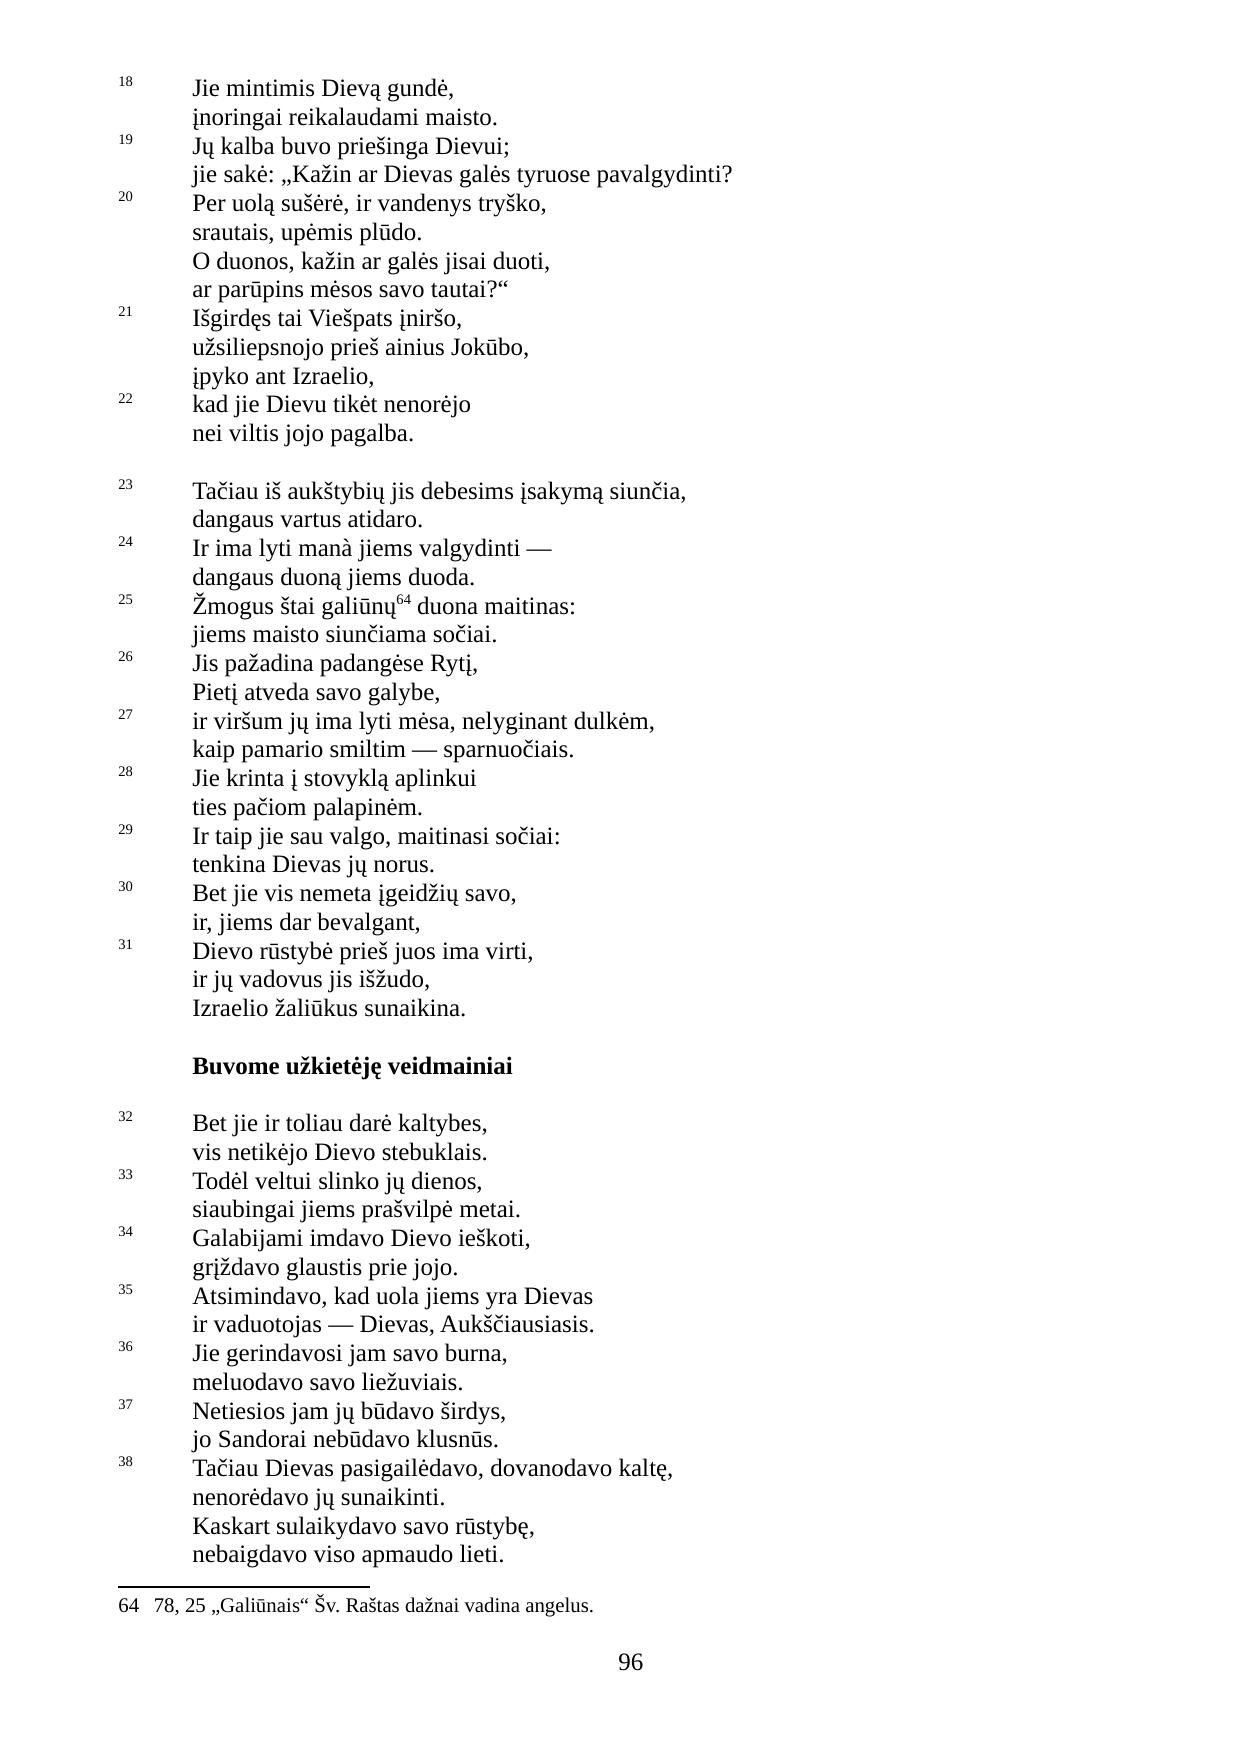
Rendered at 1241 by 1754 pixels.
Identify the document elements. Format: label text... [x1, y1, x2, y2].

text jo Sandorai nebūdavo klusnūs. [118, 1424, 1122, 1453]
text 31 Dievo rūstybė prieš juos ima virti, [118, 936, 1122, 964]
text O duonos, kažin ar galės jisai duoti, [118, 246, 1122, 274]
text vis netikėjo Dievo stebuklais. [118, 1137, 1122, 1166]
text Kaskart sulaikydavo savo rūstybę, [118, 1511, 1122, 1539]
text įpyko ant Izraelio, [118, 361, 1122, 389]
text 33 Todėl veltui slinko jų dienos, [118, 1166, 1122, 1194]
text ir jų vadovus jis išžudo, [118, 964, 1122, 993]
text 21 Išgirdęs tai Viešpats įniršo, [118, 303, 1122, 332]
text 78, 25 „Galiūnais“ Šv. Raštas dažnai vadina angelus. [118, 1593, 1122, 1617]
text 25 Žmogus štai galiūnų duona maitinas: [118, 591, 1122, 619]
text 35 Atsimindavo, kad uola jiems yra Dievas [118, 1281, 1122, 1309]
text ar parūpins mėsos savo tautai?“ [118, 274, 1122, 303]
text dangaus vartus atidaro. [118, 504, 1122, 533]
text 34 Galabijami imdavo Dievo ieškoti, [118, 1223, 1122, 1252]
text ir vaduotojas — Dievas, Aukščiausiasis. [118, 1309, 1122, 1338]
text įnoringai reikalaudami maisto. [118, 102, 1122, 131]
text siaubingai jiems prašvilpė metai. [118, 1194, 1122, 1223]
text 38 Tačiau Dievas pasigailėdavo, dovanodavo kaltę, [118, 1453, 1122, 1482]
text jie sakė: „Kažin ar Dievas galės tyruose pavalgydinti? [118, 159, 1122, 188]
text 22 kad jie Dievu tikėt nenorėjo [118, 389, 1122, 418]
text ties pačiom palapinėm. [118, 792, 1122, 821]
text užsiliepsnojo prieš ainius Jokūbo, [118, 332, 1122, 361]
text 24 Ir ima lyti manà jiems valgydinti — [118, 533, 1122, 562]
text kaip pamario smiltim — sparnuočiais. [118, 734, 1122, 763]
text 23 Tačiau iš aukštybių jis debesims įsakymą siunčia, [118, 476, 1122, 504]
text tenkina Dievas jų norus. [118, 849, 1122, 878]
text 28 Jie krinta į stovyklą aplinkui [118, 763, 1122, 792]
text 36 Jie gerindavosi jam savo burna, [118, 1338, 1122, 1367]
text Pietį atveda savo galybe, [118, 677, 1122, 706]
text 26 Jis pažadina padangėse Rytį, [118, 648, 1122, 677]
text 18 Jie mintimis Dievą gundė, [118, 73, 1122, 102]
text Izraelio žaliūkus sunaikina. [118, 993, 1122, 1022]
text 20 Per uolą sušėrė, ir vandenys tryško, [118, 188, 1122, 217]
text srautais, upėmis plūdo. [118, 217, 1122, 246]
text grįždavo glaustis prie jojo. [118, 1252, 1122, 1281]
text nenorėdavo jų sunaikinti. [118, 1482, 1122, 1511]
text 32 Bet jie ir toliau darė kaltybes, [118, 1108, 1122, 1137]
text 19 Jų kalba buvo priešinga Dievui; [118, 131, 1122, 159]
text nebaigdavo viso apmaudo lieti. [118, 1539, 1122, 1568]
text jiems maisto siunčiama sočiai. [118, 619, 1122, 648]
text dangaus duoną jiems duoda. [118, 562, 1122, 591]
text nei viltis jojo pagalba. [118, 418, 1122, 447]
text 27 ir viršum jų ima lyti mėsa, nelyginant dulkėm, [118, 706, 1122, 734]
text meluodavo savo liežuviais. [118, 1367, 1122, 1396]
text ir, jiems dar bevalgant, [118, 907, 1122, 936]
text Buvome užkietėję veidmainiai [118, 1051, 1122, 1079]
text 37 Netiesios jam jų būdavo širdys, [118, 1396, 1122, 1424]
text 30 Bet jie vis nemeta įgeidžių savo, [118, 878, 1122, 907]
text 29 Ir taip jie sau valgo, maitinasi sočiai: [118, 821, 1122, 849]
